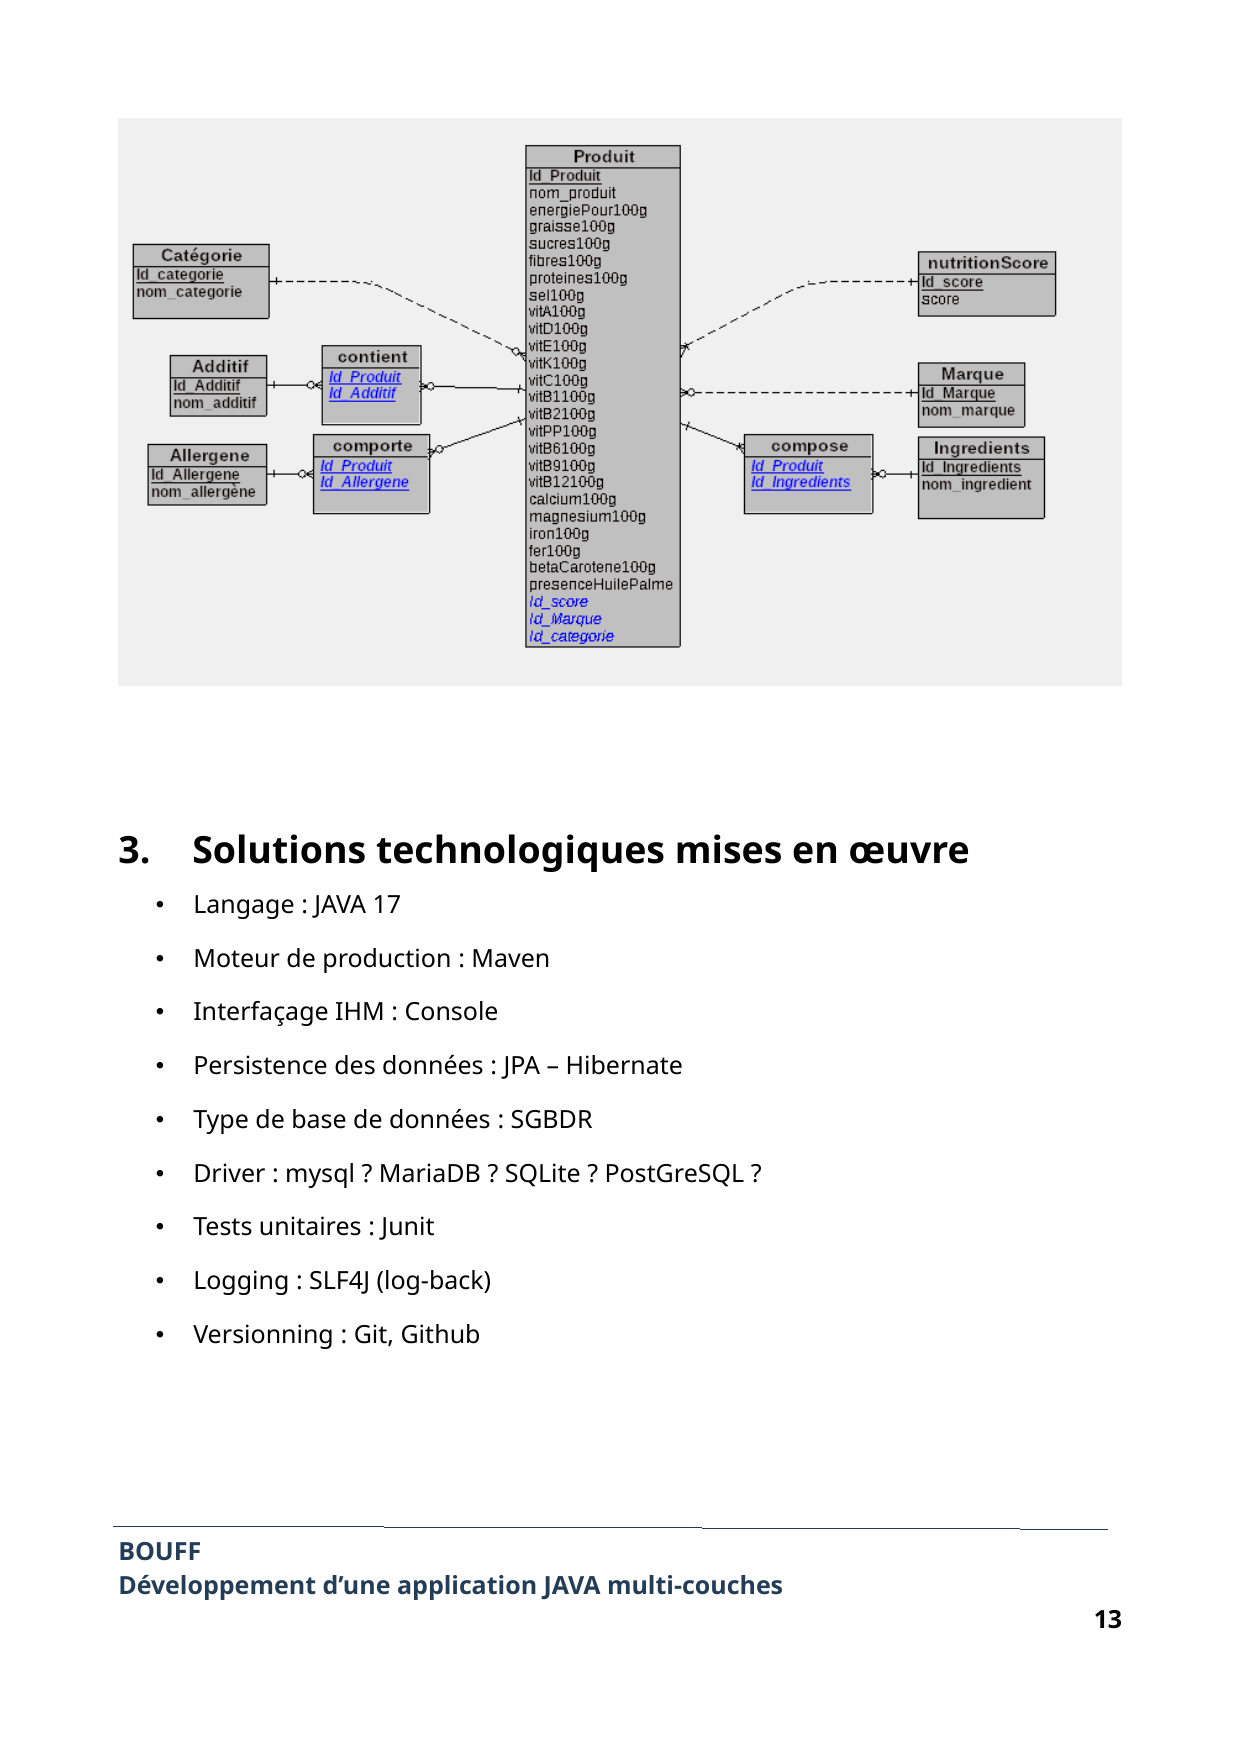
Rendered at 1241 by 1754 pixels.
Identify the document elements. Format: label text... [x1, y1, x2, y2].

list Type de base de données : SGBDR [156, 1102, 1122, 1136]
subtitle Solutions technologiques mises en œuvre [118, 823, 1122, 874]
list Langage : JAVA 17 [156, 887, 1122, 921]
list Tests unitaires : Junit [156, 1209, 1122, 1243]
list Logging : SLF4J (log-back) [156, 1263, 1122, 1297]
list Persistence des données : JPA – Hibernate [156, 1048, 1122, 1082]
list Moteur de production : Maven [156, 940, 1122, 974]
list Versionning : Git, Github [156, 1317, 1122, 1351]
list Driver : mysql ? MariaDB ? SQLite ? PostGreSQL ? [156, 1155, 1122, 1189]
picture [118, 118, 1123, 686]
list Interfaçage IHM : Console [156, 994, 1122, 1028]
